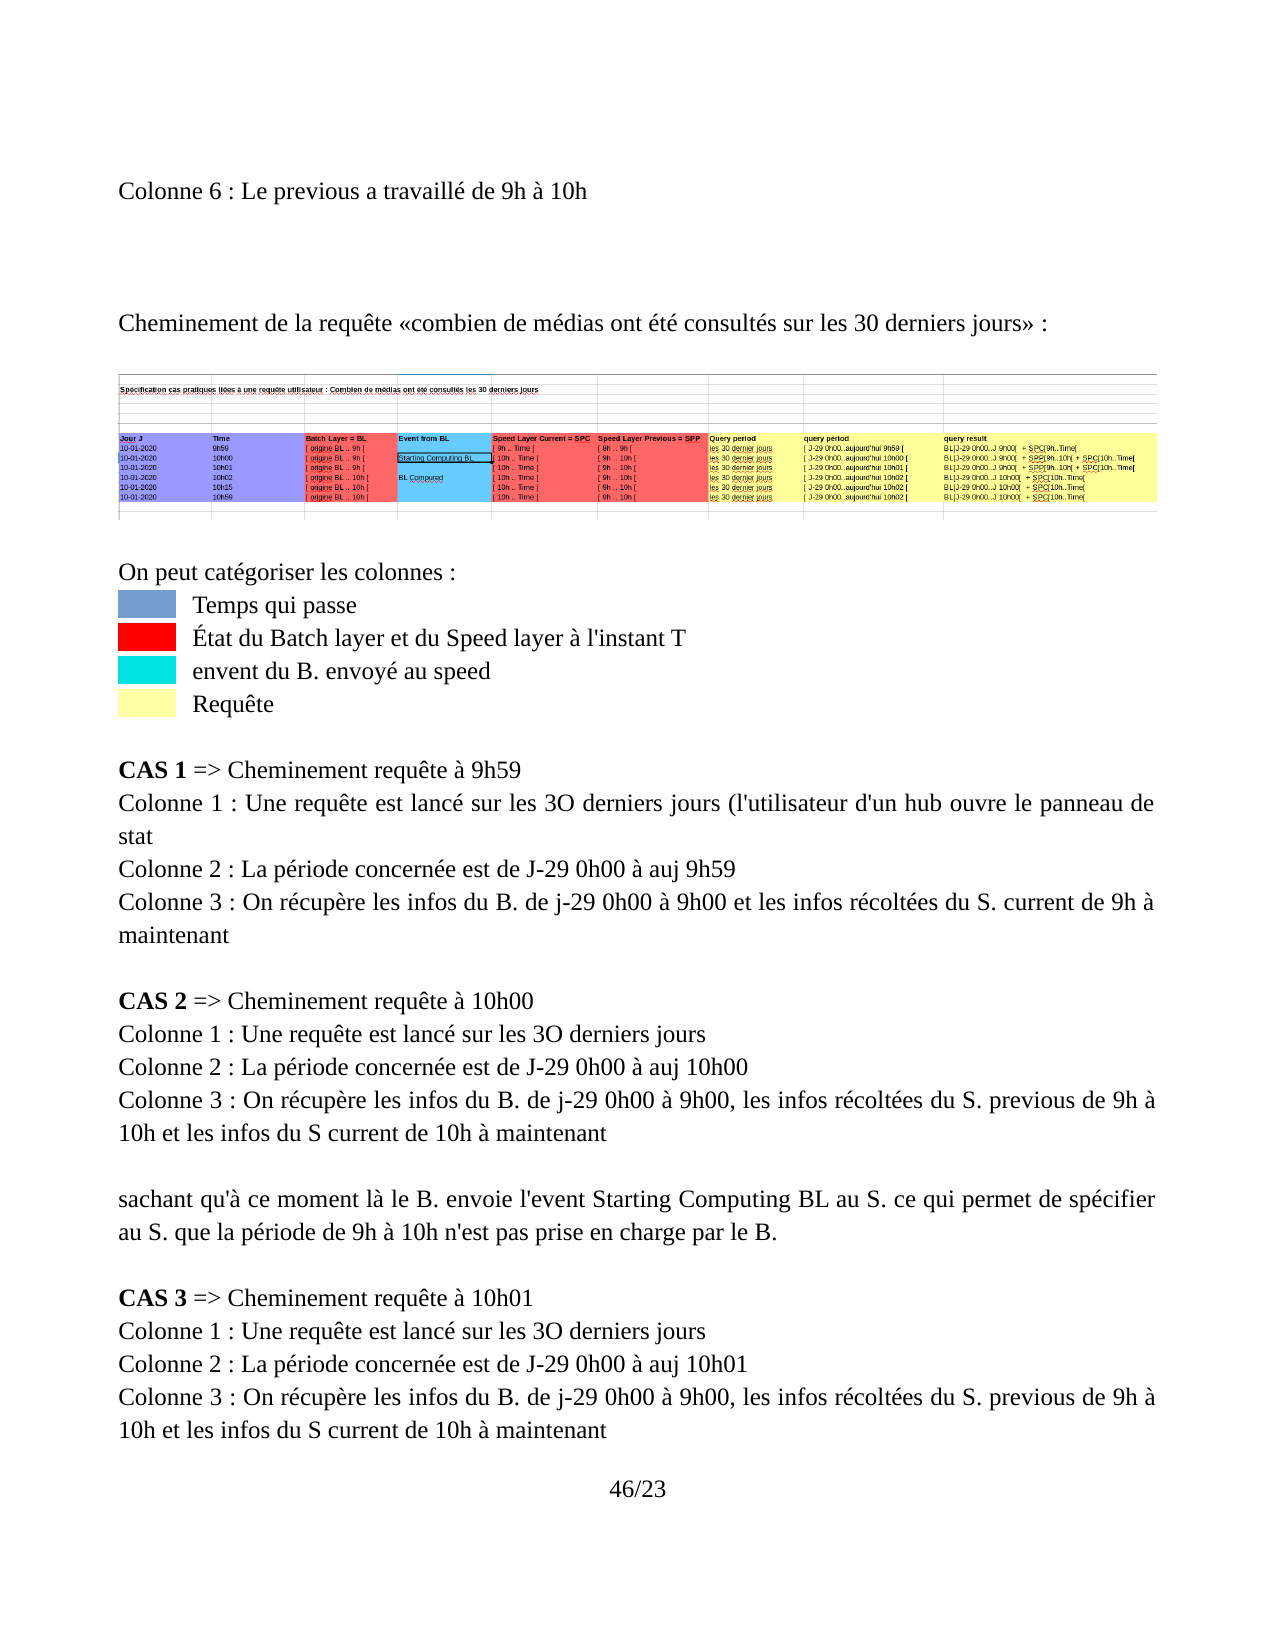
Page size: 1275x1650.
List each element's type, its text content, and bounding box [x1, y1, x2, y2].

text Colonne 1 : Une requête est lancé sur les 3O derniers jours (l'utilisateur d'un hub ouvre le panneau de stat [118, 788, 1157, 850]
text sachant qu'à ce moment là le B. envoie l'event Starting Computing BL au S. ce qui permet de spécifier au S. que la période de 9h à 10h n'est pas prise en charge par le B. [118, 1184, 1157, 1246]
text Colonne 1 : Une requête est lancé sur les 3O derniers jours [118, 1316, 1157, 1345]
text envent du B. envoyé au speed [177, 656, 1157, 685]
text CAS 3 => Cheminement requête à 10h01 [118, 1283, 1157, 1312]
text On peut catégoriser les colonnes : [118, 557, 1157, 586]
text Cheminement de la requête «combien de médias ont été consultés sur les 30 derniers jours» : [118, 308, 1157, 337]
text Colonne 1 : Une requête est lancé sur les 3O derniers jours [118, 1019, 1157, 1048]
text CAS 1 => Cheminement requête à 9h59 [118, 755, 1157, 784]
text Requête [177, 689, 1157, 718]
text Colonne 2 : La période concernée est de J-29 0h00 à auj 10h00 [118, 1052, 1157, 1081]
text Colonne 3 : On récupère les infos du B. de j-29 0h00 à 9h00 et les infos récoltées du S. current de 9h à maintenant [118, 887, 1157, 949]
picture [118, 374, 1157, 520]
text Temps qui passe [177, 590, 1157, 619]
text Colonne 2 : La période concernée est de J-29 0h00 à auj 9h59 [118, 854, 1157, 883]
text Colonne 3 : On récupère les infos du B. de j-29 0h00 à 9h00, les infos récoltées du S. previous de 9h à 10h et les infos du S current de 10h à maintenant [118, 1382, 1157, 1444]
text Colonne 6 : Le previous a travaillé de 9h à 10h [118, 176, 1157, 205]
text Colonne 2 : La période concernée est de J-29 0h00 à auj 10h01 [118, 1349, 1157, 1378]
text État du Batch layer et du Speed layer à l'instant T [177, 623, 1157, 652]
text CAS 2 => Cheminement requête à 10h00 [118, 986, 1157, 1015]
text Colonne 3 : On récupère les infos du B. de j-29 0h00 à 9h00, les infos récoltées du S. previous de 9h à 10h et les infos du S current de 10h à maintenant [118, 1085, 1157, 1147]
